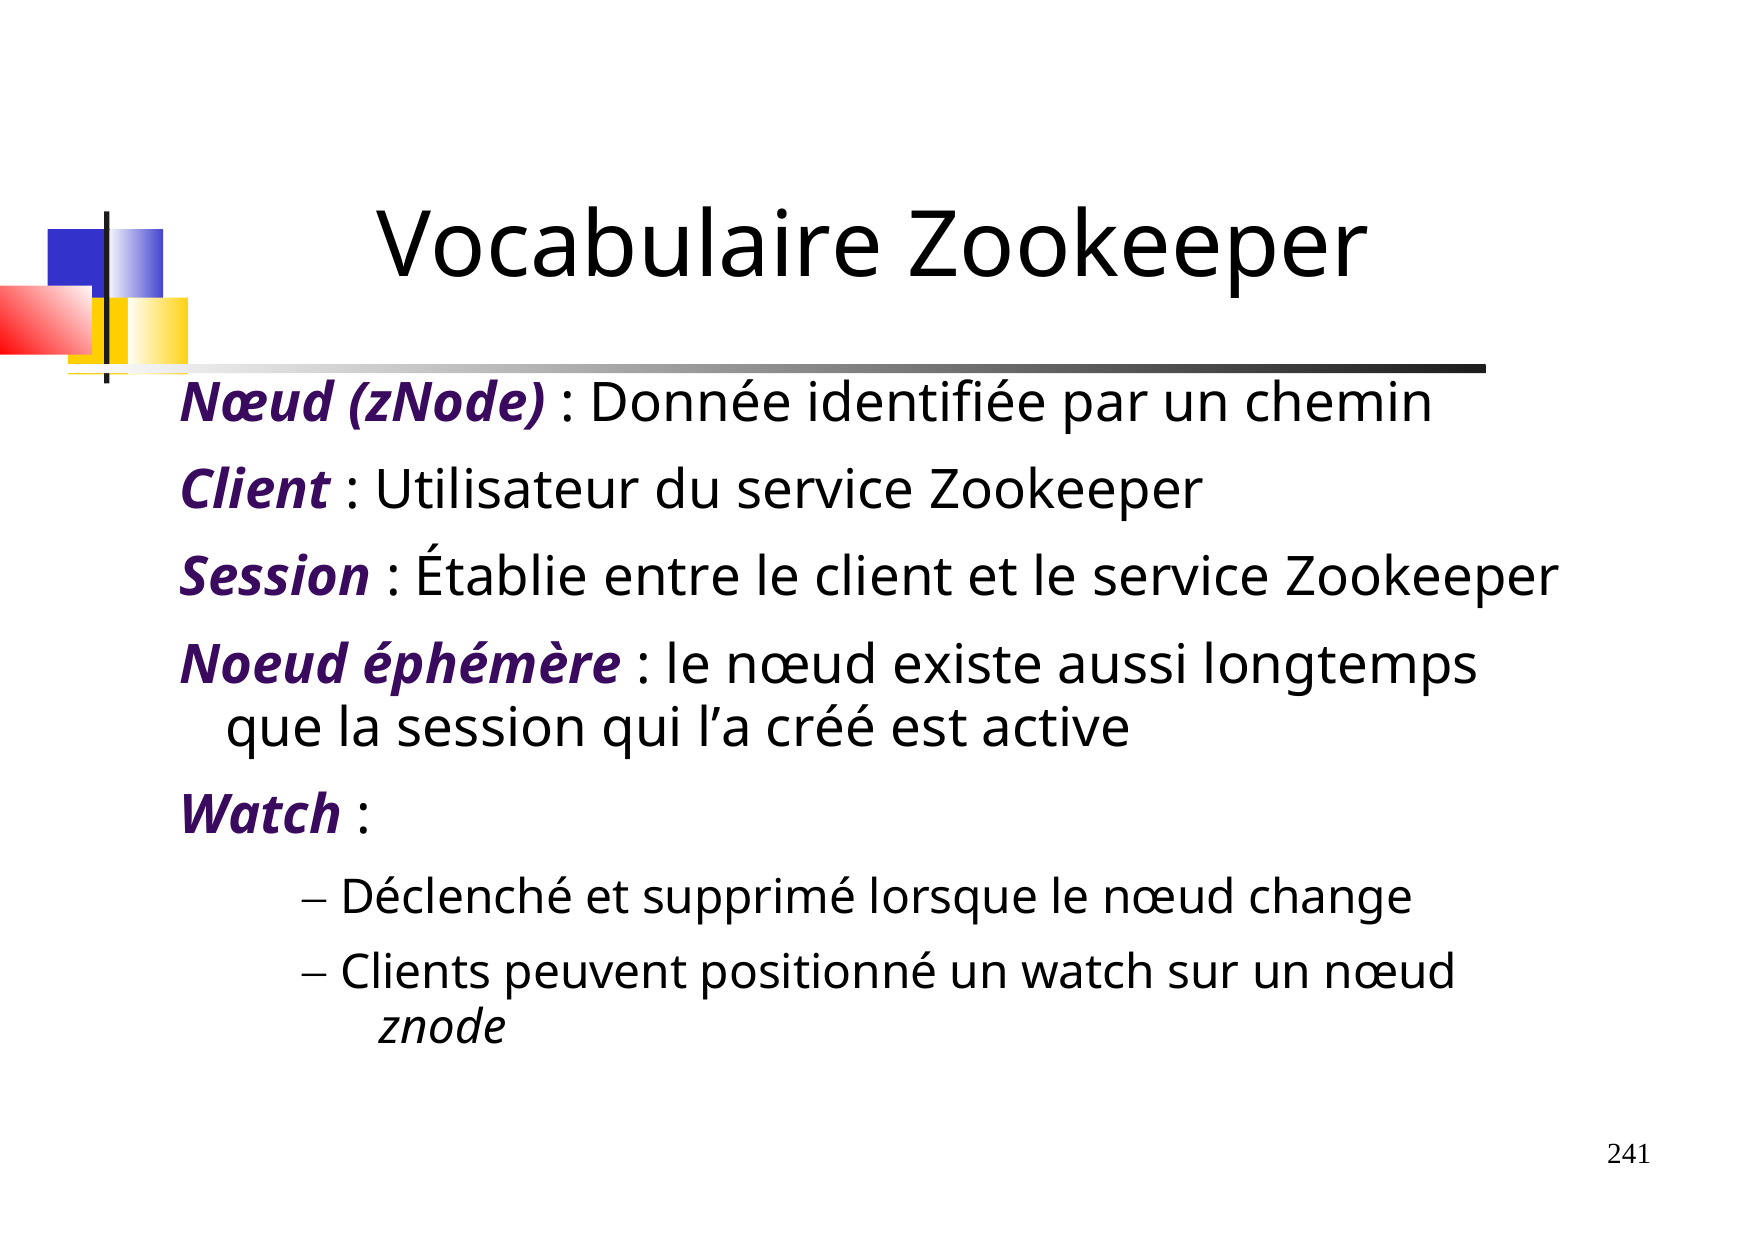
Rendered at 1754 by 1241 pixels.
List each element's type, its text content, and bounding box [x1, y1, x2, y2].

list Nœud (zNode) : Donnée identifiée par un chemin Client : Utilisateur du service Zookeeper Session : Établie entre le client et le service Zookeeper Noeud éphémère : le nœud existe aussi longtemps que la session qui l’a créé est active Watch : Déclenché et supprimé lorsque le nœud change Clients peuvent positionné un watch sur un nœud znode [179, 371, 1567, 1091]
title Vocabulaire Zookeeper [179, 139, 1567, 351]
